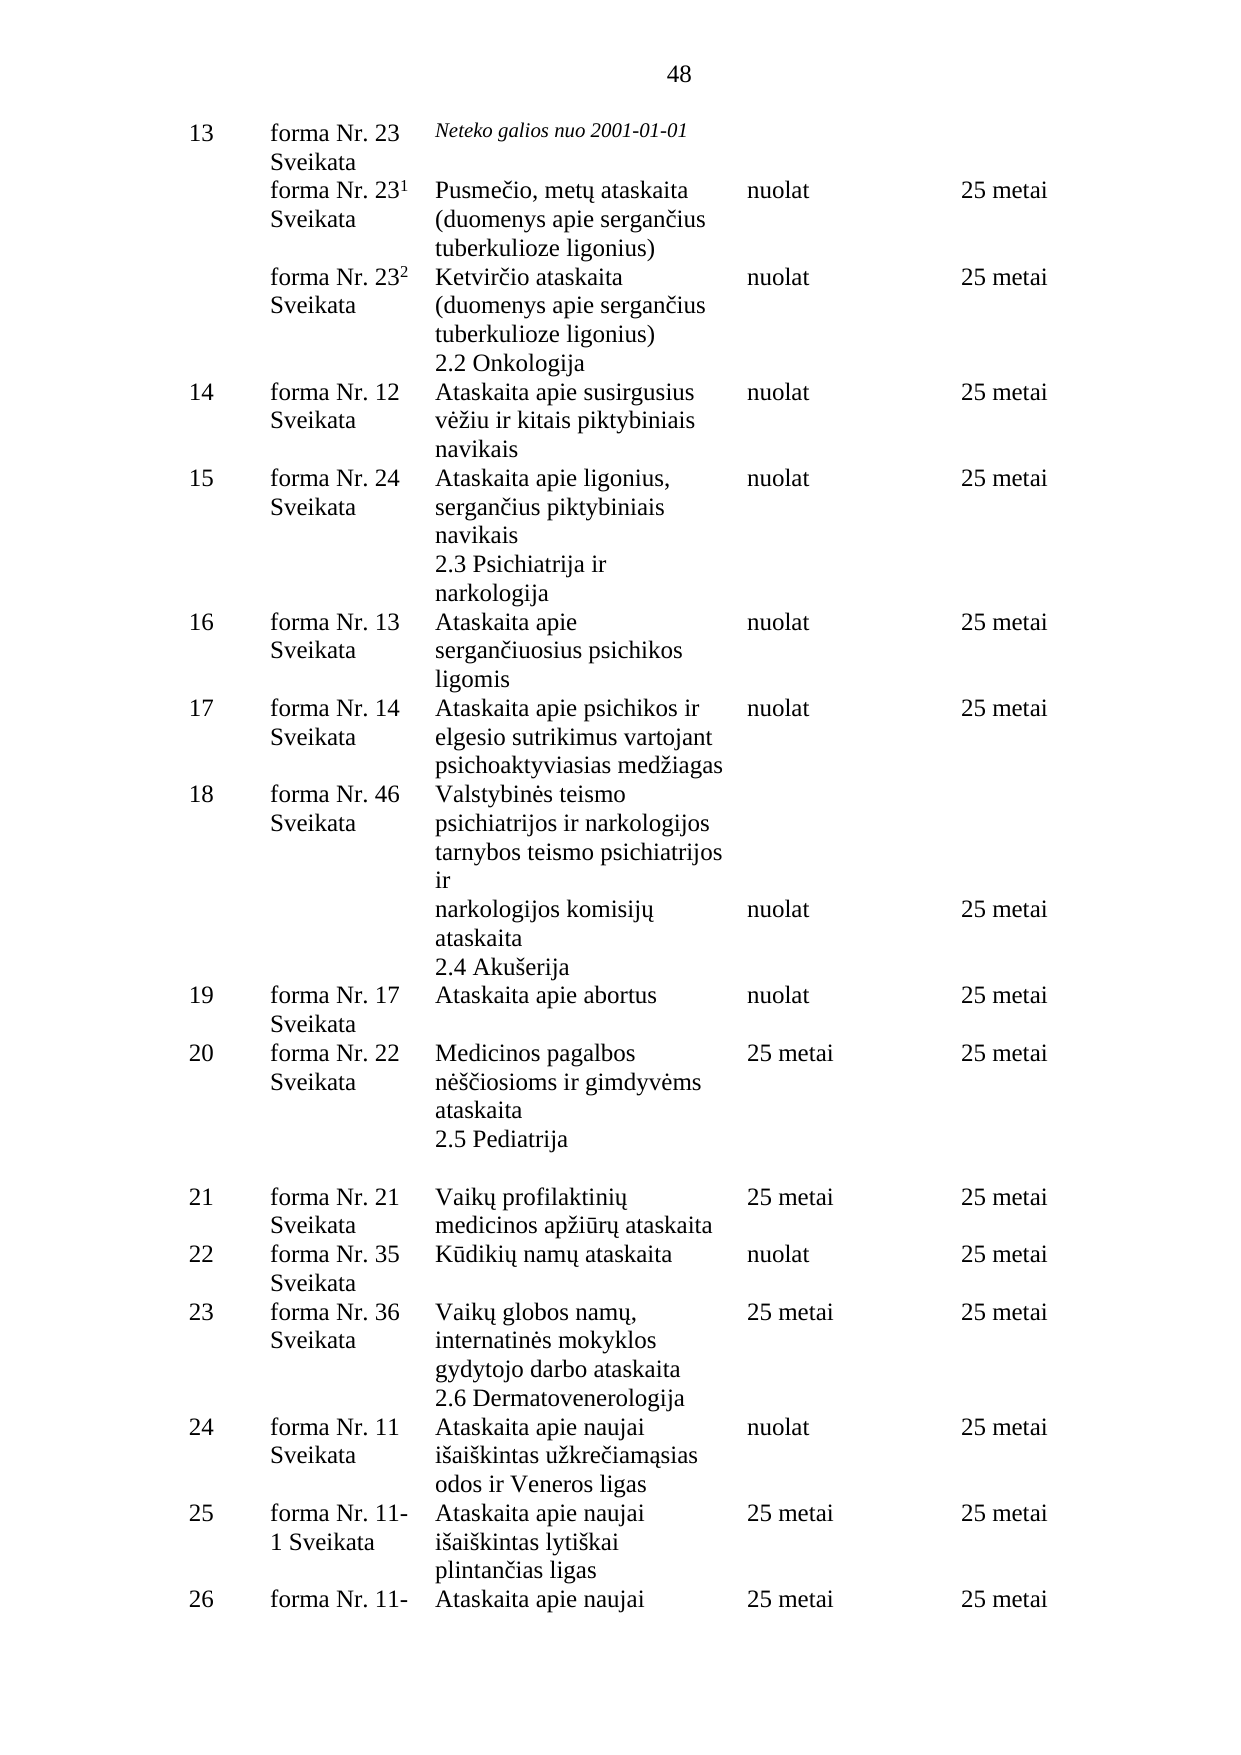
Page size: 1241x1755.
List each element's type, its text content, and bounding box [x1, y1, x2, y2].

table_cell [177, 1383, 259, 1412]
table_cell nuolat [736, 1239, 949, 1297]
table_cell Ataskaita apie naujai [424, 1584, 736, 1613]
table_cell [259, 952, 424, 981]
table_cell 25 metai [736, 1038, 949, 1124]
table_cell 26 [177, 1584, 259, 1613]
table_cell Ataskaita apie susirgusius vėžiu ir kitais piktybiniais navikais [424, 377, 736, 463]
table_cell forma Nr. 13 Sveikata [259, 607, 424, 693]
table_cell 25 metai 25 metai [950, 176, 1181, 348]
table_cell [259, 1153, 424, 1182]
table_cell Valstybinės teismo psichiatrijos ir narkologijos tarnybos teismo psichiatrijos ir [424, 779, 736, 894]
table_cell 21 [177, 1182, 259, 1239]
table_cell [177, 894, 259, 952]
table_cell [259, 1383, 424, 1412]
table_cell forma Nr. 231 Sveikata forma Nr. 232 Sveikata [259, 176, 424, 348]
table_cell 17 [177, 693, 259, 779]
table_cell 15 [177, 463, 259, 549]
table_cell 25 metai [950, 1297, 1181, 1383]
table_cell [259, 348, 424, 377]
table_cell 25 metai [736, 1584, 949, 1613]
table_cell [177, 348, 259, 377]
table_cell nuolat [736, 607, 949, 693]
table_cell [736, 952, 949, 981]
table_cell nuolat [736, 1412, 949, 1498]
table_cell 16 [177, 607, 259, 693]
table_cell [736, 348, 949, 377]
table_cell narkologijos komisijų ataskaita [424, 894, 736, 952]
table_cell 25 metai [950, 894, 1181, 952]
table_cell forma Nr. 22 Sveikata [259, 1038, 424, 1124]
table_cell 24 [177, 1412, 259, 1498]
table_cell [950, 1153, 1181, 1182]
table_cell 25 metai [950, 1038, 1181, 1124]
table_cell 2.4 Akušerija [424, 952, 736, 981]
table_cell forma Nr. 35 Sveikata [259, 1239, 424, 1297]
table_cell [736, 1124, 949, 1153]
table_cell 18 [177, 779, 259, 894]
table_cell Neteko galios nuo 2001-01-01 [424, 118, 736, 176]
table_cell [736, 549, 949, 607]
table_cell forma Nr. 17 Sveikata [259, 981, 424, 1038]
table_cell Ataskaita apie abortus [424, 981, 736, 1038]
table_cell [736, 118, 949, 176]
table_cell 25 [177, 1498, 259, 1584]
table_cell forma Nr. 24 Sveikata [259, 463, 424, 549]
table_cell [177, 549, 259, 607]
table_cell [259, 894, 424, 952]
table_cell [177, 952, 259, 981]
table_cell Pusmečio, metų ataskaita (duomenys apie sergančius tuberkulioze ligonius) Ketvirčio ataskaita (duomenys apie sergančius tuberkulioze ligonius) [424, 176, 736, 348]
table_cell forma Nr. 36 Sveikata [259, 1297, 424, 1383]
table_cell 25 metai [950, 1239, 1181, 1297]
table_cell forma Nr. 12 Sveikata [259, 377, 424, 463]
table_cell Kūdikių namų ataskaita [424, 1239, 736, 1297]
table_cell [177, 176, 259, 348]
table_cell [177, 1153, 259, 1182]
table_cell [736, 1153, 949, 1182]
table_cell 2.2 Onkologija [424, 348, 736, 377]
table_cell nuolat nuolat [736, 176, 949, 348]
table_cell forma Nr. 21 Sveikata [259, 1182, 424, 1239]
table_cell [950, 348, 1181, 377]
table_cell 25 metai [736, 1182, 949, 1239]
table_cell forma Nr. 11- [259, 1584, 424, 1613]
table_cell 14 [177, 377, 259, 463]
table_cell forma Nr. 23 Sveikata [259, 118, 424, 176]
table_cell [259, 1124, 424, 1153]
table_cell 19 [177, 981, 259, 1038]
table_cell Ataskaita apie ligonius, sergančius piktybiniais navikais [424, 463, 736, 549]
table_cell nuolat [736, 693, 949, 779]
table_cell 25 metai [950, 463, 1181, 549]
table_cell Ataskaita apie psichikos ir elgesio sutrikimus vartojant psichoaktyviasias medžiagas [424, 693, 736, 779]
table_cell [424, 1153, 736, 1182]
table_cell forma Nr. 11 Sveikata [259, 1412, 424, 1498]
table_cell forma Nr. 11-1 Sveikata [259, 1498, 424, 1584]
table_cell 25 metai [950, 377, 1181, 463]
table_cell 2.6 Dermatovenerologija [424, 1383, 736, 1412]
table_cell [950, 1383, 1181, 1412]
table_cell 2.5 Pediatrija [424, 1124, 736, 1153]
table_cell [950, 952, 1181, 981]
table_cell forma Nr. 14 Sveikata [259, 693, 424, 779]
table_cell [950, 1124, 1181, 1153]
table_cell Vaikų profilaktinių medicinos apžiūrų ataskaita [424, 1182, 736, 1239]
table_cell forma Nr. 46 Sveikata [259, 779, 424, 894]
table_cell 25 metai [736, 1498, 949, 1584]
table_cell Ataskaita apie naujai išaiškintas lytiškai plintančias ligas [424, 1498, 736, 1584]
table_cell 25 metai [950, 1584, 1181, 1613]
table_cell 13 [177, 118, 259, 176]
table_cell nuolat [736, 377, 949, 463]
table_cell Vaikų globos namų, internatinės mokyklos gydytojo darbo ataskaita [424, 1297, 736, 1383]
table_cell [736, 1383, 949, 1412]
table_cell 25 metai [736, 1297, 949, 1383]
table_cell [950, 118, 1181, 176]
table_cell Ataskaita apie naujai išaiškintas užkrečiamąsias odos ir Veneros ligas [424, 1412, 736, 1498]
table_cell 22 [177, 1239, 259, 1297]
table_cell 20 [177, 1038, 259, 1124]
table_cell nuolat [736, 981, 949, 1038]
table_cell 25 metai [950, 1412, 1181, 1498]
table_cell 25 metai [950, 1498, 1181, 1584]
table_cell 2.3 Psichiatrija ir narkologija [424, 549, 736, 607]
table_cell nuolat [736, 463, 949, 549]
table_cell Medicinos pagalbos nėščiosioms ir gimdyvėms ataskaita [424, 1038, 736, 1124]
table_cell nuolat [736, 894, 949, 952]
table_cell 25 metai [950, 981, 1181, 1038]
table_cell [736, 779, 949, 894]
table_cell 25 metai [950, 693, 1181, 779]
table_cell [259, 549, 424, 607]
table_cell [950, 779, 1181, 894]
table_cell 23 [177, 1297, 259, 1383]
table_cell 25 metai [950, 1182, 1181, 1239]
table_cell [177, 1124, 259, 1153]
table_cell Ataskaita apie sergančiuosius psichikos ligomis [424, 607, 736, 693]
table_cell [950, 549, 1181, 607]
table_cell 25 metai [950, 607, 1181, 693]
